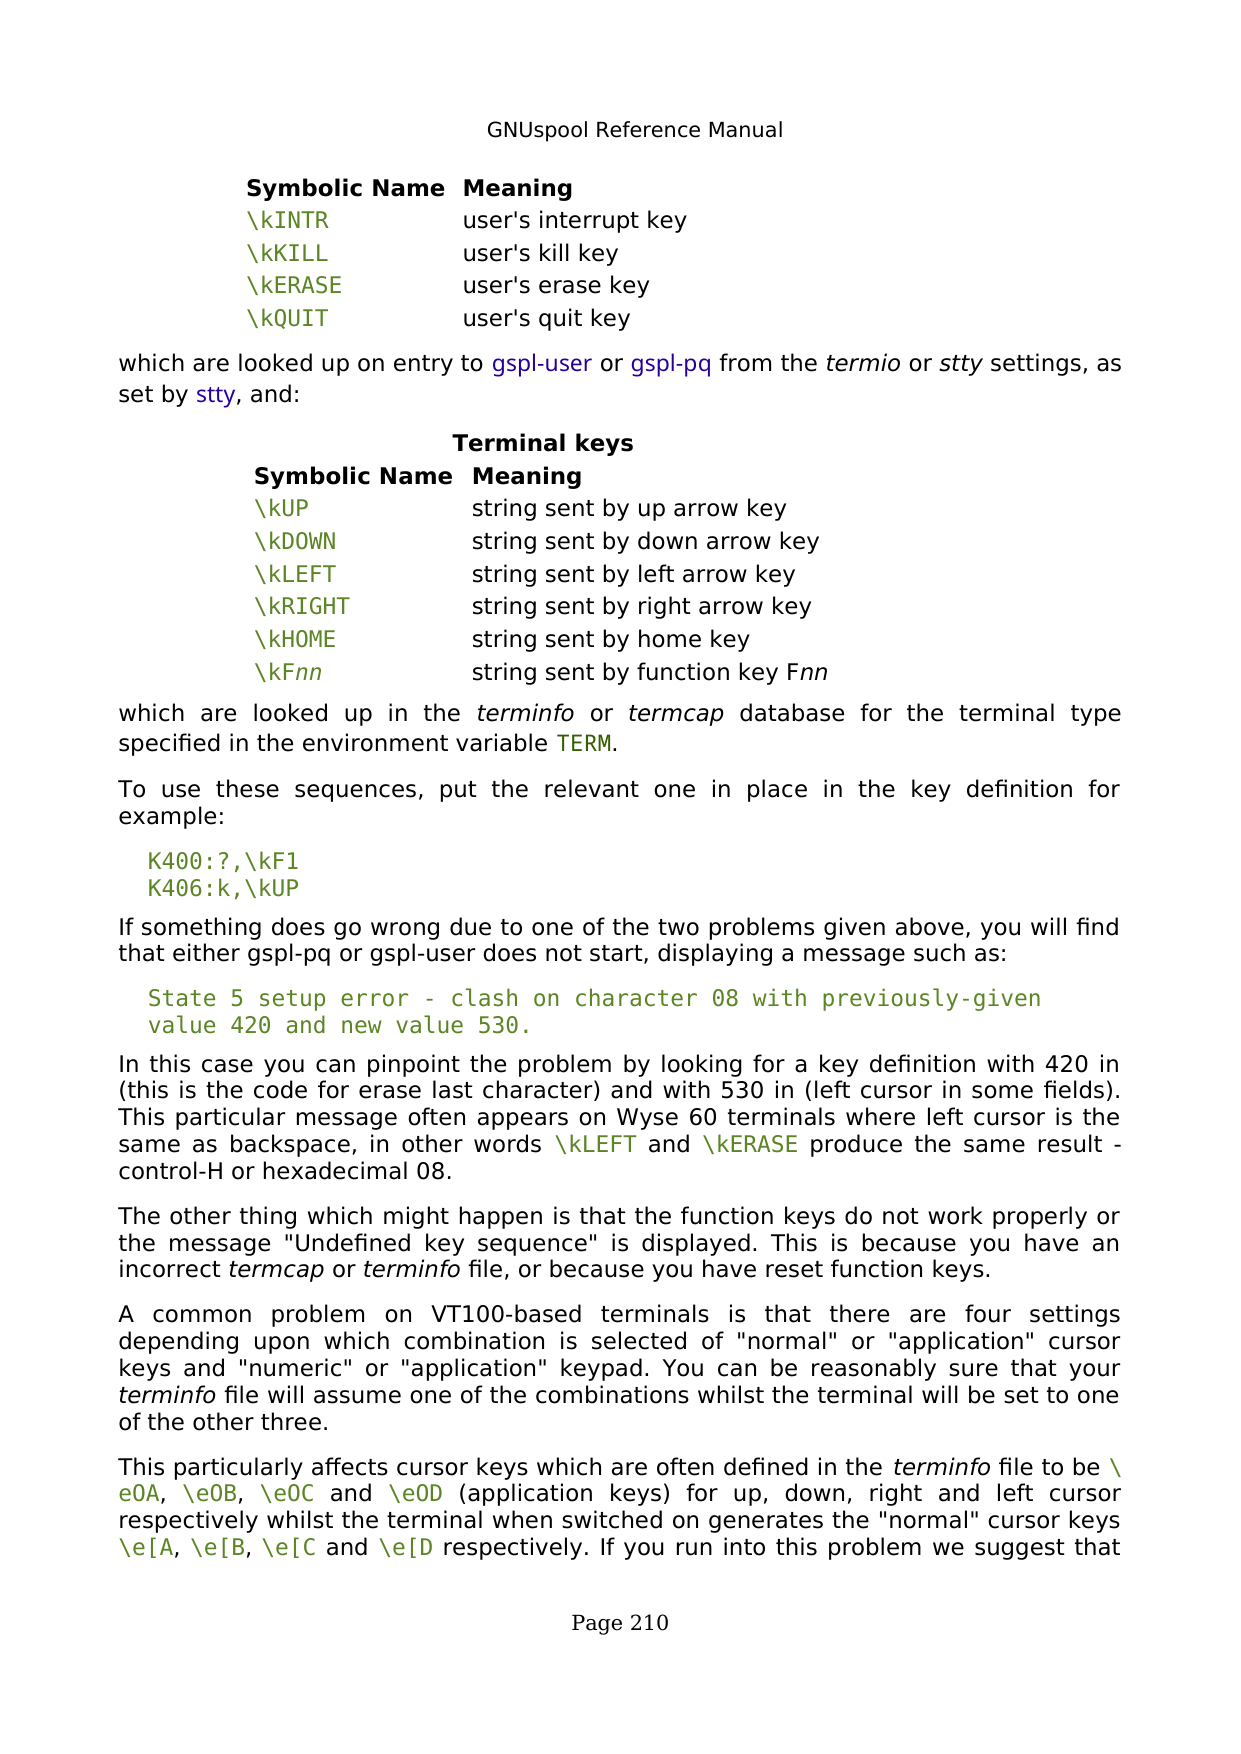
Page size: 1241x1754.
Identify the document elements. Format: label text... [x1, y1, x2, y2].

text A common problem on VT100-based terminals is that there are four settings depending upon which combination is selected of "normal" or "application" cursor keys and "numeric" or "application" keypad. You can be reasonably sure that your terminfo file will assume one of the combinations whilst the terminal will be set to one of the other three. [118, 1302, 1122, 1436]
text which are looked up in the terminfo or termcap database for the terminal type specified in the environment variable TERM. [118, 700, 1122, 758]
table_cell string sent by up arrow key [469, 493, 836, 525]
table_cell Meaning [459, 172, 699, 204]
table_cell user's interrupt key [459, 205, 699, 237]
table_cell \kERASE [243, 270, 459, 302]
table_cell \kKILL [243, 237, 459, 270]
table_cell \kDOWN [251, 525, 469, 558]
table_cell user's erase key [459, 270, 699, 302]
text To use these sequences, put the relevant one in place in the key definition for example: [118, 776, 1122, 830]
table_cell string sent by function key Fnn [469, 656, 836, 688]
table_cell \kRIGHT [251, 591, 469, 623]
text If something does go wrong due to one of the two problems given above, you will find that either gspl-pq or gspl-user does not start, displaying a message such as: [118, 914, 1122, 967]
table_cell Meaning [469, 460, 836, 493]
text The other thing which might happen is that the function keys do not work properly or the message "Undefined key sequence" is displayed. This is because you have an incorrect termcap or terminfo file, or because you have reset function keys. [118, 1203, 1122, 1283]
text State 5 setup error - clash on character 08 with previously-given value 420 and new value 530. [148, 986, 1122, 1039]
table_cell string sent by left arrow key [469, 558, 836, 591]
text which are looked up on entry to gspl-user or gspl-pq from the termio or stty settings, as set by stty, and: [118, 347, 1122, 409]
text This particularly affects cursor keys which are often defined in the terminfo file to be \eOA, \eOB, \eOC and \eOD (application keys) for up, down, right and left cursor respectively whilst the terminal when switched on generates the "normal" cursor keys \e[A, \e[B, \e[C and \e[D respectively. If you run into this problem we suggest that [118, 1454, 1122, 1561]
table_cell \kINTR [243, 205, 459, 237]
text In this case you can pinpoint the problem by looking for a key definition with 420 in (this is the code for erase last character) and with 530 in (left cursor in some fields). This particular message often appears on Wyse 60 terminals where left cursor is the same as backspace, in other words \kLEFT and \kERASE produce the same result - control-H or hexadecimal 08. [118, 1051, 1122, 1185]
table_cell string sent by down arrow key [469, 525, 836, 558]
text K400:?,\kF1 K406:k,\kUP [148, 848, 1122, 902]
table_cell \kFnn [251, 656, 469, 688]
table_cell string sent by right arrow key [469, 591, 836, 623]
table_header Terminal keys [251, 428, 836, 460]
table_cell \kQUIT [243, 302, 459, 335]
table_cell user's quit key [459, 302, 699, 335]
table_cell \kUP [251, 493, 469, 525]
table_cell Symbolic Name [243, 172, 459, 204]
table_cell string sent by home key [469, 623, 836, 656]
table_cell Symbolic Name [251, 460, 469, 493]
table_cell \kHOME [251, 623, 469, 656]
table_cell \kLEFT [251, 558, 469, 591]
table_cell user's kill key [459, 237, 699, 270]
